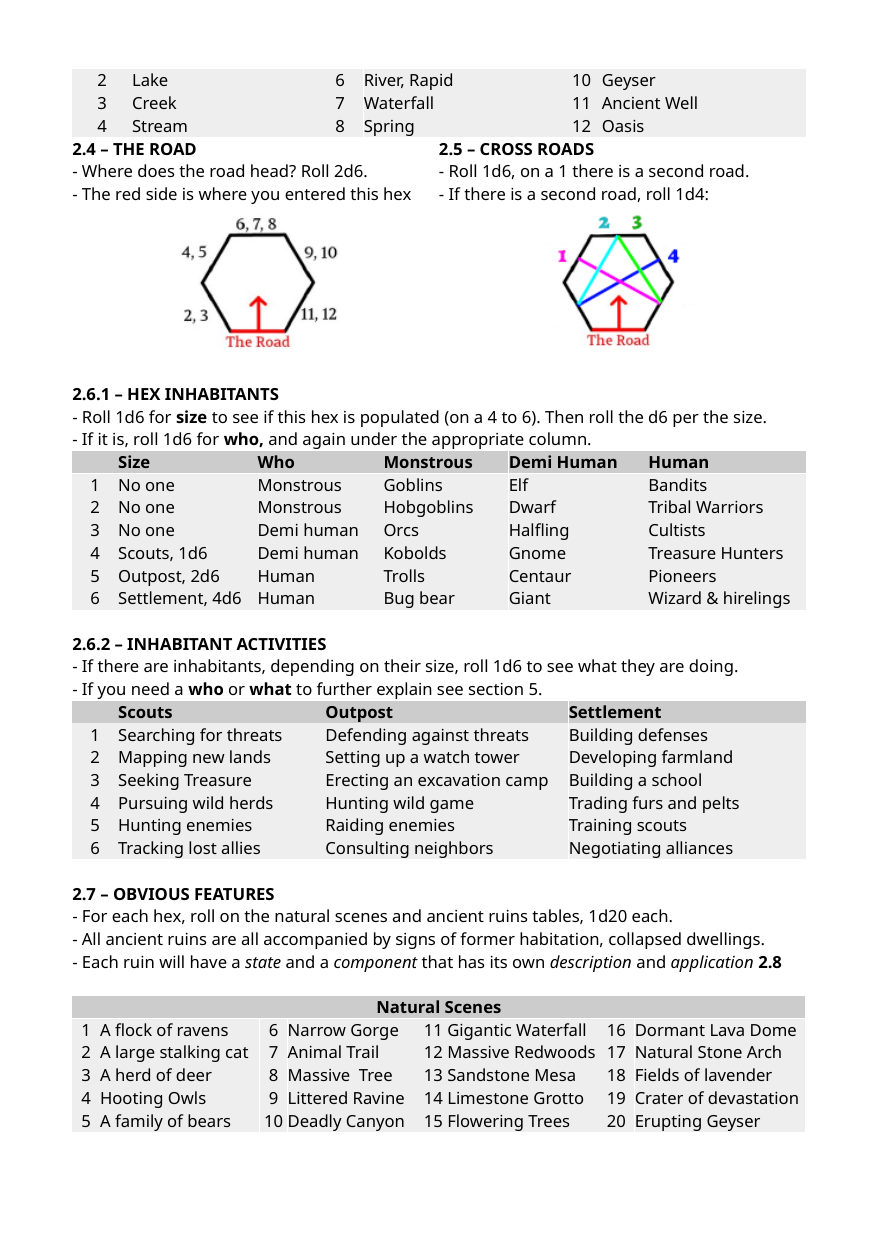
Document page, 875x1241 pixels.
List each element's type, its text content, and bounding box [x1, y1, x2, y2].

table_header Monstrous [383, 451, 508, 473]
table_cell - If there is a second road, roll 1d4: [439, 183, 806, 205]
table_cell Trading furs and pelts [569, 791, 806, 814]
table_cell 5 [72, 564, 118, 587]
table_header Scouts [118, 701, 325, 723]
table_cell 13 [419, 1064, 447, 1087]
table_cell Animal Trail [288, 1041, 419, 1064]
table_cell 6 [316, 69, 363, 92]
table_cell Raiding enemies [325, 814, 568, 837]
table_cell Tracking lost allies [118, 837, 325, 859]
table_cell Bandits [648, 474, 806, 496]
table_cell Setting up a watch tower [325, 746, 568, 769]
table_cell Spring [364, 114, 561, 137]
table_cell Deadly Canyon [288, 1109, 419, 1132]
text - Each ruin will have a state and a component that has its own description and application 2.8 [72, 950, 806, 996]
text - If it is, roll 1d6 for who, and again under the appropriate column. [72, 428, 806, 451]
table_cell Erecting an excavation camp [325, 769, 568, 791]
table_header Outpost [325, 701, 568, 723]
table_cell 1 [72, 723, 118, 746]
table_cell Creek [132, 92, 316, 114]
table_cell Training scouts [569, 814, 806, 837]
table_cell 6 [72, 837, 118, 859]
table_cell Consulting neighbors [325, 837, 568, 859]
table_cell Lake [132, 69, 316, 92]
table_header Natural Scenes [72, 996, 805, 1018]
table_cell 2 [72, 496, 118, 519]
table_cell 7 [260, 1041, 287, 1064]
table_cell River, Rapid [364, 69, 561, 92]
table_cell Natural Stone Arch [635, 1041, 805, 1064]
table_cell Goblins [383, 474, 508, 496]
table_cell Oasis [602, 114, 806, 137]
table_cell Limestone Grotto [447, 1087, 607, 1109]
picture [520, 211, 712, 358]
table_cell Monstrous [257, 474, 383, 496]
table_cell 3 [72, 92, 132, 114]
table_cell 14 [419, 1087, 447, 1109]
table_cell 1 [72, 1019, 100, 1041]
table_cell Monstrous [257, 496, 383, 519]
table_cell 10 [561, 69, 602, 92]
table_cell 5 [72, 814, 118, 837]
table_cell 2 [72, 1041, 100, 1064]
table_cell 4 [72, 791, 118, 814]
table_cell Massive Redwoods [447, 1041, 607, 1064]
table_cell Littered Ravine [288, 1087, 419, 1109]
table_cell 1 [72, 474, 118, 496]
table_cell [72, 205, 439, 383]
table_cell Hunting enemies [118, 814, 325, 837]
table_cell No one [118, 519, 257, 542]
table_header [72, 451, 118, 473]
table_cell A family of bears [100, 1109, 259, 1132]
text - Roll 1d6 for size to see if this hex is populated (on a 4 to 6). Then roll the d6 per the size. [72, 405, 806, 428]
table_cell 4 [72, 1087, 100, 1109]
table_cell Mapping new lands [118, 746, 325, 769]
table_cell 3 [72, 519, 118, 542]
table_cell Dormant Lava Dome [635, 1019, 805, 1041]
table_cell 11 [561, 92, 602, 114]
text - If you need a who or what to further explain see section 5. [72, 678, 806, 701]
table_cell 8 [260, 1064, 287, 1087]
table_header Size [118, 451, 257, 473]
table_cell Wizard & hirelings [648, 587, 806, 610]
table_cell Bug bear [383, 587, 508, 610]
table_cell Hobgoblins [383, 496, 508, 519]
table_cell Centaur [509, 564, 648, 587]
table_cell Pursuing wild herds [118, 791, 325, 814]
table_cell Demi human [257, 519, 383, 542]
table_cell 6 [72, 587, 118, 610]
table_cell A flock of ravens [100, 1019, 259, 1041]
picture [157, 210, 354, 360]
table_cell Crater of devastation [635, 1087, 805, 1109]
table_header Human [648, 451, 806, 473]
table_cell Giant [509, 587, 648, 610]
table_cell Human [257, 564, 383, 587]
table_cell 18 [607, 1064, 634, 1087]
table_cell 12 [419, 1041, 447, 1064]
text 2.7 – OBVIOUS FEATURES [72, 882, 806, 905]
table_cell Dwarf [509, 496, 648, 519]
table_cell Erupting Geyser [635, 1109, 805, 1132]
table_cell Kobolds [383, 542, 508, 564]
text 2.6.1 – HEX INHABITANTS [72, 383, 806, 405]
table_cell Scouts, 1d6 [118, 542, 257, 564]
table_cell Human [257, 587, 383, 610]
table_cell Searching for threats [118, 723, 325, 746]
text - All ancient ruins are all accompanied by signs of former habitation, collapsed dwellings. [72, 928, 806, 950]
table_cell A herd of deer [100, 1064, 259, 1087]
table_cell Developing farmland [569, 746, 806, 769]
table_cell 11 [419, 1019, 447, 1041]
table_cell Geyser [602, 69, 806, 92]
table_cell 8 [316, 114, 363, 137]
table_cell Defending against threats [325, 723, 568, 746]
table_cell No one [118, 474, 257, 496]
table_header 2.4 – THE ROAD [72, 137, 439, 160]
table_cell 2 [72, 746, 118, 769]
table_cell Hooting Owls [100, 1087, 259, 1109]
table_cell 5 [72, 1109, 100, 1132]
table_header Who [257, 451, 383, 473]
table_cell 19 [607, 1087, 634, 1109]
table_cell 4 [72, 114, 132, 137]
table_cell 9 [260, 1087, 287, 1109]
table_cell [439, 205, 806, 383]
table_cell 20 [607, 1109, 634, 1132]
table_cell 15 [419, 1109, 447, 1132]
table_cell Elf [509, 474, 648, 496]
text 2.6.2 – INHABITANT ACTIVITIES [72, 632, 806, 655]
table_header [72, 701, 118, 723]
table_cell Stream [132, 114, 316, 137]
table_cell 4 [72, 542, 118, 564]
table_cell Orcs [383, 519, 508, 542]
table_cell Massive Tree [288, 1064, 419, 1087]
table_cell 6 [260, 1019, 287, 1041]
table_cell - Where does the road head? Roll 2d6. [72, 160, 439, 182]
table_cell Hunting wild game [325, 791, 568, 814]
table_header Settlement [569, 701, 806, 723]
table_cell Tribal Warriors [648, 496, 806, 519]
table_cell Trolls [383, 564, 508, 587]
table_cell Outpost, 2d6 [118, 564, 257, 587]
table_cell - The red side is where you entered this hex [72, 183, 439, 205]
table_cell 16 [607, 1019, 634, 1041]
table_cell Flowering Trees [447, 1109, 607, 1132]
table_cell 7 [316, 92, 363, 114]
table_cell Building a school [569, 769, 806, 791]
table_cell 3 [72, 769, 118, 791]
table_cell Cultists [648, 519, 806, 542]
text - If there are inhabitants, depending on their size, roll 1d6 to see what they are doing. [72, 655, 806, 678]
table_cell Demi human [257, 542, 383, 564]
table_cell 17 [607, 1041, 634, 1064]
table_cell Treasure Hunters [648, 542, 806, 564]
table_cell A large stalking cat [100, 1041, 259, 1064]
table_cell Ancient Well [602, 92, 806, 114]
table_cell Sandstone Mesa [447, 1064, 607, 1087]
table_cell Seeking Treasure [118, 769, 325, 791]
table_header 2.5 – CROSS ROADS [439, 137, 806, 160]
table_cell Narrow Gorge [288, 1019, 419, 1041]
table_cell 2 [72, 69, 132, 92]
text - For each hex, roll on the natural scenes and ancient ruins tables, 1d20 each. [72, 905, 806, 928]
table_header Demi Human [509, 451, 648, 473]
table_cell Settlement, 4d6 [118, 587, 257, 610]
table_cell Pioneers [648, 564, 806, 587]
table_cell 3 [72, 1064, 100, 1087]
table_cell - Roll 1d6, on a 1 there is a second road. [439, 160, 806, 182]
table_cell Halfling [509, 519, 648, 542]
table_cell 12 [561, 114, 602, 137]
table_cell Waterfall [364, 92, 561, 114]
table_cell Fields of lavender [635, 1064, 805, 1087]
table_cell No one [118, 496, 257, 519]
table_cell Gigantic Waterfall [447, 1019, 607, 1041]
table_cell Building defenses [569, 723, 806, 746]
table_cell 10 [260, 1109, 287, 1132]
table_cell Gnome [509, 542, 648, 564]
table_cell Negotiating alliances [569, 837, 806, 859]
